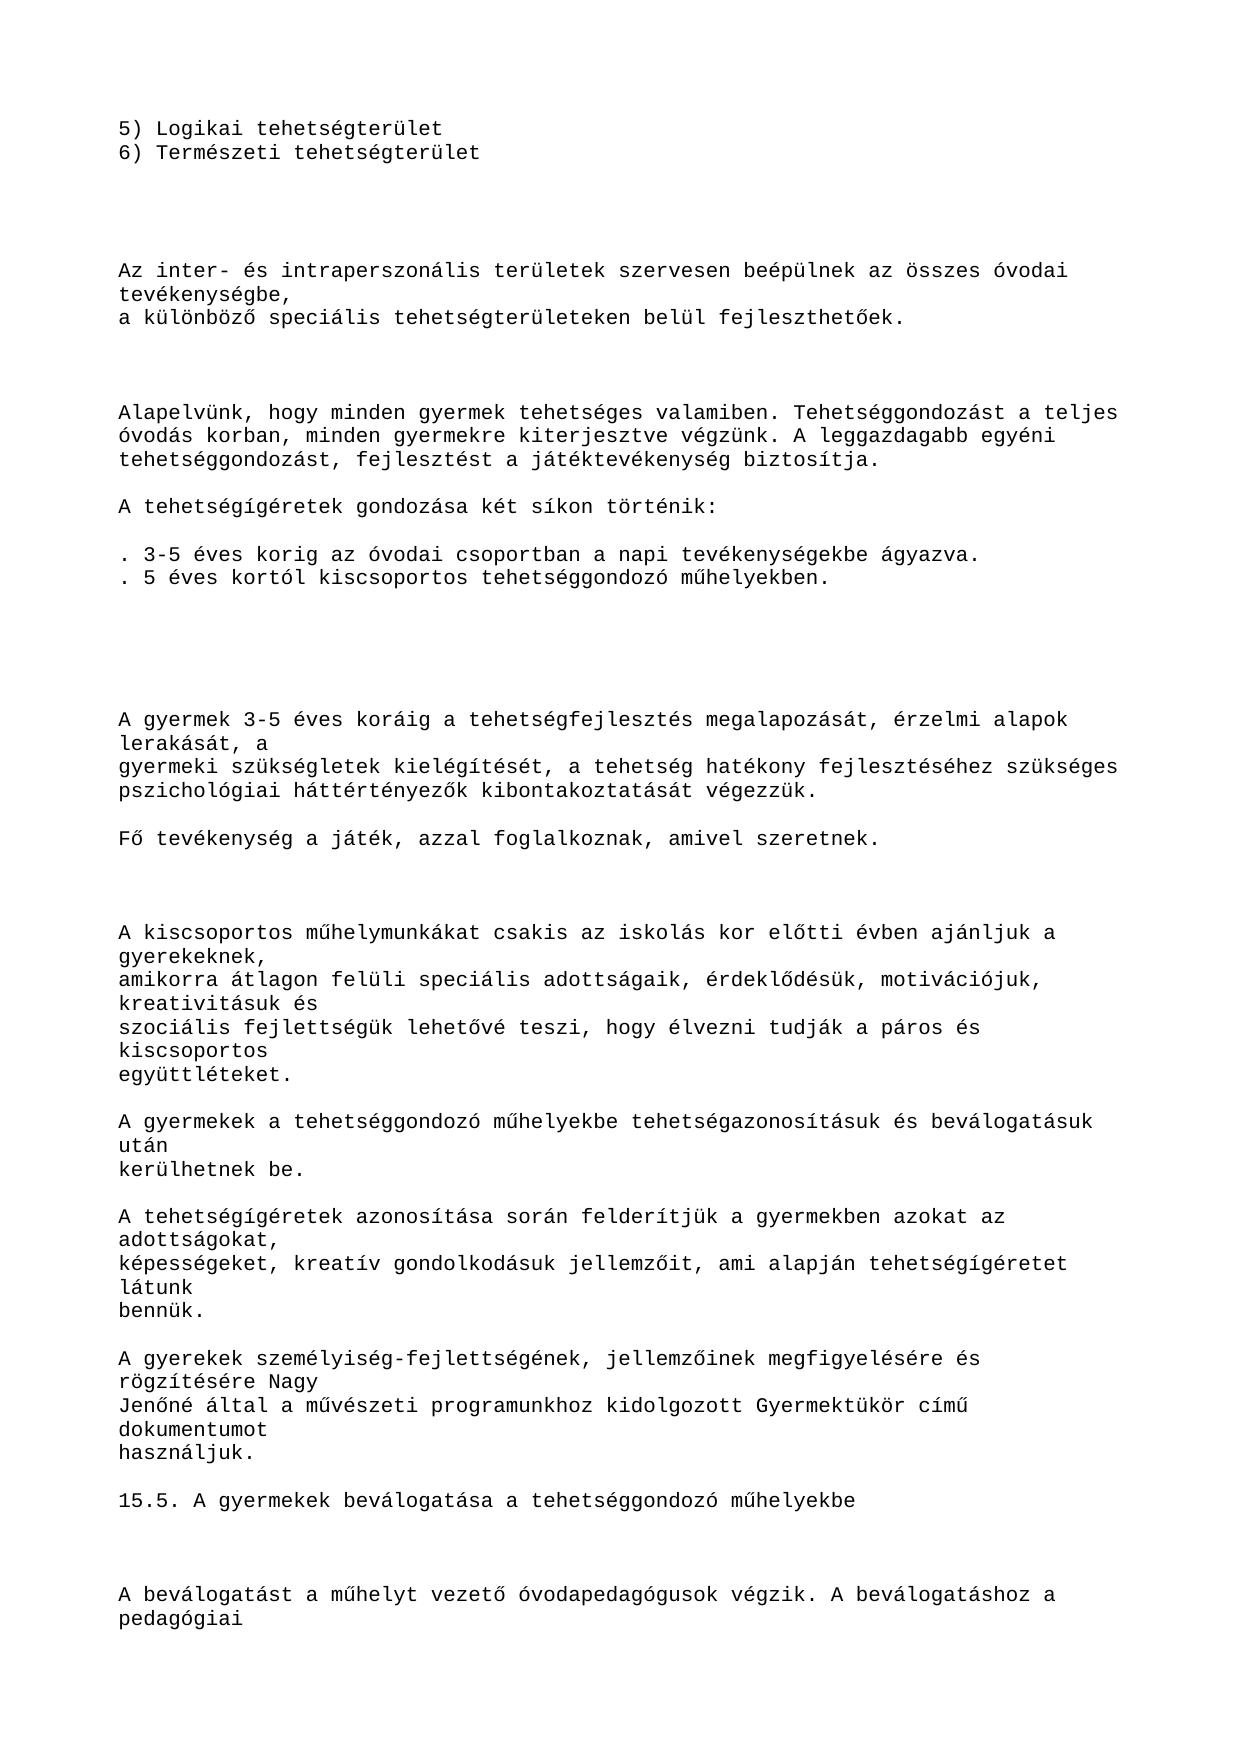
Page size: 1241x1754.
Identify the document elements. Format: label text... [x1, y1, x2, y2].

text pszichológiai háttértényezők kibontakoztatását végezzük. [118, 780, 1122, 804]
text A gyermek 3-5 éves koráig a tehetségfejlesztés megalapozását, érzelmi alapok lerakását, a [118, 709, 1122, 757]
text 5) Logikai tehetségterület [118, 118, 1122, 142]
text szociális fejlettségük lehetővé teszi, hogy élvezni tudják a páros és kiscsoportos [118, 1017, 1122, 1064]
text a különböző speciális tehetségterületeken belül fejleszthetőek. [118, 307, 1122, 331]
text Az inter- és intraperszonális területek szervesen beépülnek az összes óvodai tevékenységbe, [118, 260, 1122, 307]
text kerülhetnek be. [118, 1158, 1122, 1182]
text A tehetségígéretek gondozása két síkon történik: [118, 496, 1122, 520]
text A gyerekek személyiség-fejlettségének, jellemzőinek megfigyelésére és rögzítésére Nagy [118, 1348, 1122, 1395]
text együttléteket. [118, 1064, 1122, 1088]
text Jenőné által a művészeti programunkhoz kidolgozott Gyermektükör című dokumentumot [118, 1395, 1122, 1442]
text A beválogatást a műhelyt vezető óvodapedagógusok végzik. A beválogatáshoz a pedagógiai [118, 1584, 1122, 1631]
text tehetséggondozást, fejlesztést a játéktevékenység biztosítja. [118, 449, 1122, 473]
text képességeket, kreatív gondolkodásuk jellemzőit, ami alapján tehetségígéretet látunk [118, 1253, 1122, 1300]
text . 5 éves kortól kiscsoportos tehetséggondozó műhelyekben. [118, 567, 1122, 591]
text 15.5. A gyermekek beválogatása a tehetséggondozó műhelyekbe [118, 1489, 1122, 1513]
text A kiscsoportos műhelymunkákat csakis az iskolás kor előtti évben ajánljuk a gyerekeknek, [118, 922, 1122, 969]
text amikorra átlagon felüli speciális adottságaik, érdeklődésük, motivációjuk, kreativitásuk és [118, 969, 1122, 1017]
text használjuk. [118, 1442, 1122, 1466]
text . 3-5 éves korig az óvodai csoportban a napi tevékenységekbe ágyazva. [118, 544, 1122, 567]
text A tehetségígéretek azonosítása során felderítjük a gyermekben azokat az adottságokat, [118, 1206, 1122, 1253]
text A gyermekek a tehetséggondozó műhelyekbe tehetségazonosításuk és beválogatásuk után [118, 1111, 1122, 1158]
text óvodás korban, minden gyermekre kiterjesztve végzünk. A leggazdagabb egyéni [118, 426, 1122, 449]
text Fő tevékenység a játék, azzal foglalkoznak, amivel szeretnek. [118, 827, 1122, 851]
text Alapelvünk, hogy minden gyermek tehetséges valamiben. Tehetséggondozást a teljes [118, 402, 1122, 426]
text gyermeki szükségletek kielégítését, a tehetség hatékony fejlesztéséhez szükséges [118, 757, 1122, 780]
text 6) Természeti tehetségterület [118, 142, 1122, 165]
text bennük. [118, 1300, 1122, 1324]
